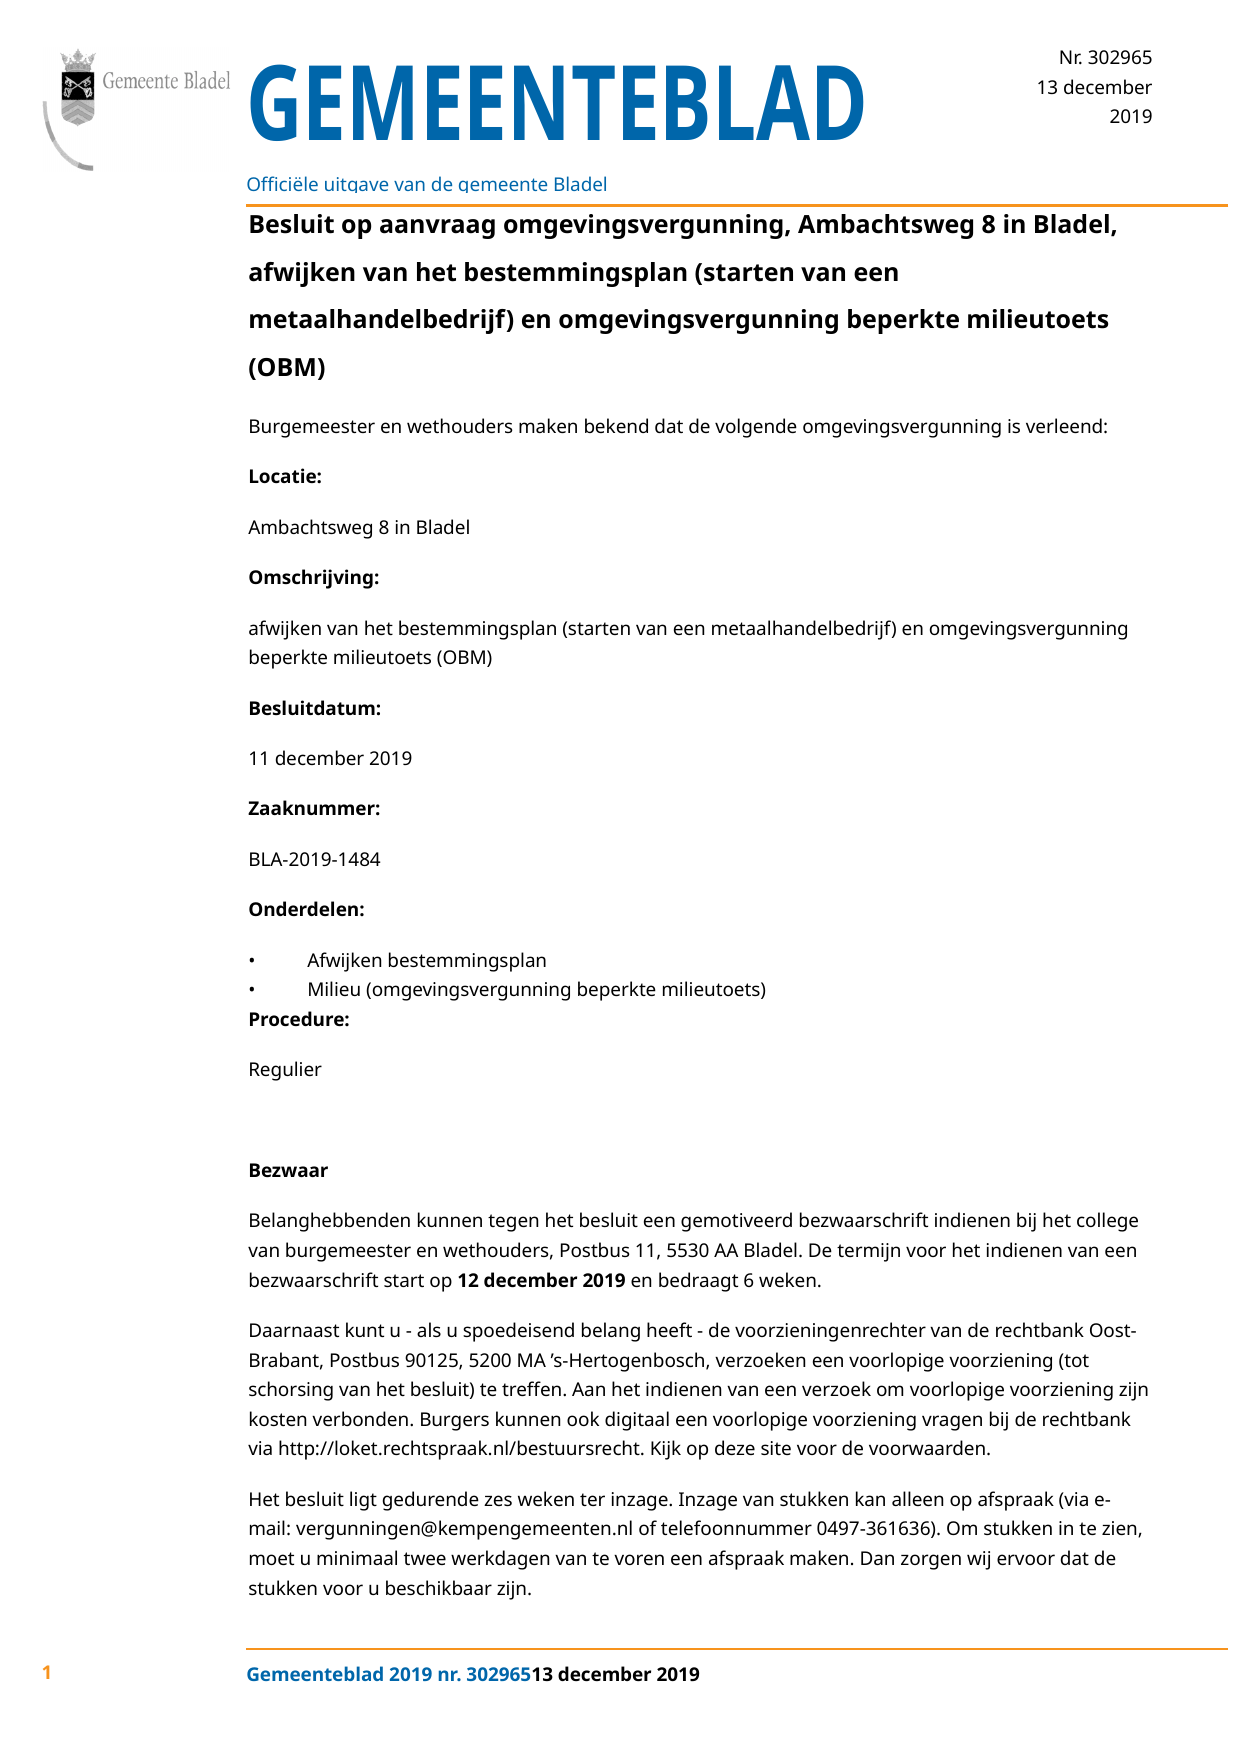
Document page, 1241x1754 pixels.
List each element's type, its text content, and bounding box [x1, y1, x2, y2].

text afwijken van het bestemmingsplan (starten van een metaalhandelbedrijf) en omgevingsvergunning beperkte milieutoets (OBM) [248, 615, 1152, 670]
text Bezwaar [248, 1157, 1152, 1183]
list Milieu (omgevingsvergunning beperkte milieutoets) [248, 976, 1152, 1002]
text Regulier [248, 1056, 1152, 1082]
text Burgemeester en wethouders maken bekend dat de volgende omgevingsvergunning is verleend: [248, 413, 1152, 439]
text Het besluit ligt gedurende zes weken ter inzage. Inzage van stukken kan alleen op afspraak (via e-mail: vergunningen@kempengemeenten.nl of telefoonnummer 0497-361636). Om stukken in te zien, moet u minimaal twee werkdagen van te voren een afspraak maken. Dan zorgen wij ervoor dat de stukken voor u beschikbaar zijn. [248, 1486, 1152, 1601]
text Besluitdatum: [248, 695, 1152, 721]
text Zaaknummer: [248, 796, 1152, 821]
text Belanghebbenden kunnen tegen het besluit een gemotiveerd bezwaarschrift indienen bij het college van burgemeester en wethouders, Postbus 11, 5530 AA Bladel. De termijn voor het indienen van een bezwaarschrift start op 12 december 2019 en bedraagt 6 weken. [248, 1208, 1152, 1293]
text Locatie: [248, 463, 1152, 489]
text Omschrijving: [248, 564, 1152, 590]
picture [41, 47, 231, 172]
text Besluit op aanvraag omgevingsvergunning, Ambachtsweg 8 in Bladel, afwijken van het bestemmingsplan (starten van een metaalhandelbedrijf) en omgevingsvergunning beperkte milieutoets (OBM) [248, 207, 1152, 384]
text Daarnaast kunt u - als u spoedeisend belang heeft - de voorzieningenrechter van de rechtbank Oost-Brabant, Postbus 90125, 5200 MA ’s-Hertogenbosch, verzoeken een voorlopige voorziening (tot schorsing van het besluit) te treffen. Aan het indienen van een verzoek om voorlopige voorziening zijn kosten verbonden. Burgers kunnen ook digitaal een voorlopige voorziening vragen bij de rechtbank via http://loket.rechtspraak.nl/bestuursrecht. Kijk op deze site voor de voorwaarden. [248, 1317, 1152, 1461]
text Procedure: [248, 1006, 1152, 1032]
list Afwijken bestemmingsplan [248, 947, 1152, 973]
text Ambachtsweg 8 in Bladel [248, 514, 1152, 540]
text 11 december 2019 [248, 745, 1152, 771]
text Onderdelen: [248, 896, 1152, 922]
text BLA-2019-1484 [248, 846, 1152, 872]
